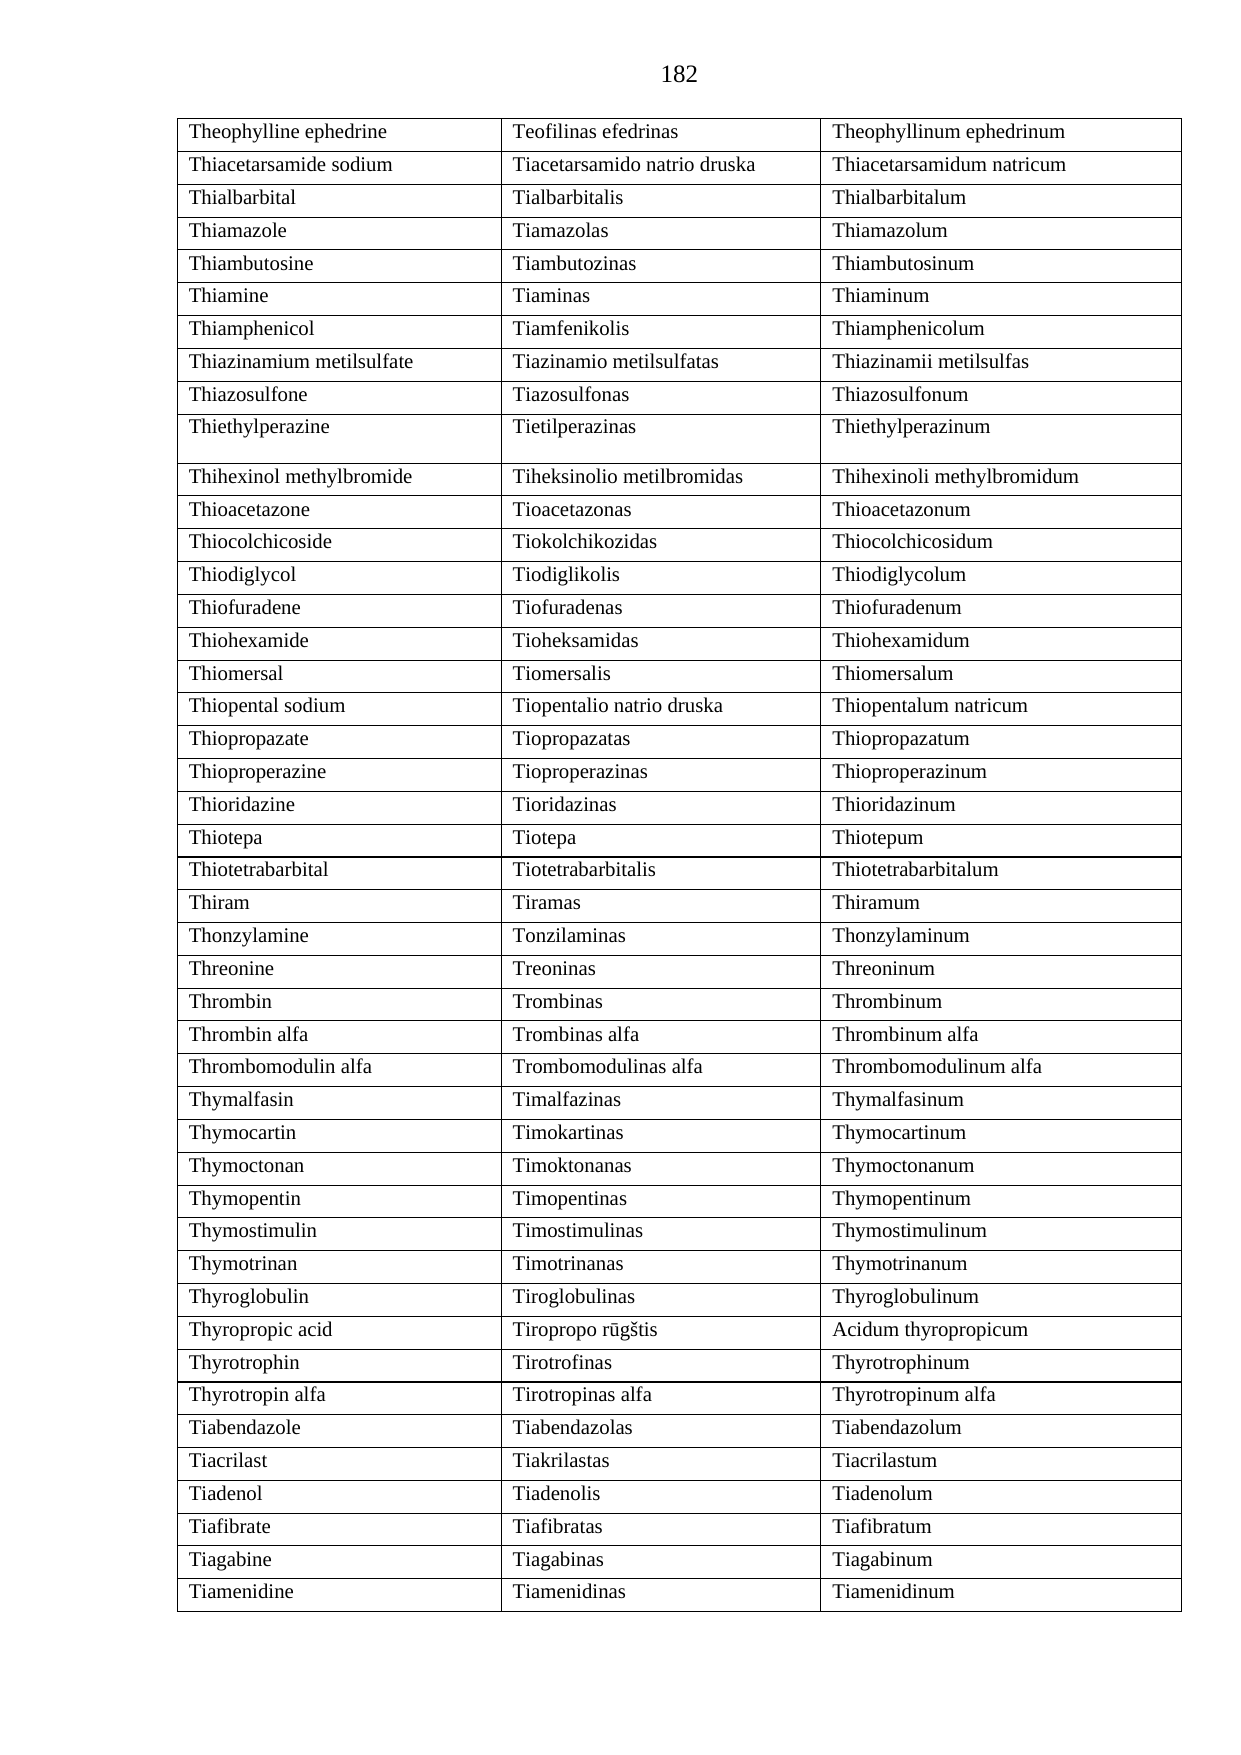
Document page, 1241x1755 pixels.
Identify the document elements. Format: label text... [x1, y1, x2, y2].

table_cell Thrombinum alfa [821, 1021, 1181, 1053]
table_cell Thiazosulfonum [821, 382, 1181, 413]
table_cell Thrombin [178, 989, 501, 1020]
table_cell Tiafibratas [502, 1514, 820, 1545]
table_cell Tioheksamidas [502, 628, 820, 659]
table_cell Thiotetrabarbitalum [821, 858, 1181, 889]
table_cell Tiofuradenas [502, 595, 820, 627]
table_cell Thiaminum [821, 283, 1181, 315]
table_cell Trombinas [502, 989, 820, 1020]
table_cell Thyropropic acid [178, 1317, 501, 1348]
table_cell Thiazinamii metilsulfas [821, 349, 1181, 381]
table_cell Thiamphenicol [178, 316, 501, 348]
table_cell Thyroglobulinum [821, 1284, 1181, 1316]
table_cell Thioridazinum [821, 792, 1181, 823]
table_cell Tirotrofinas [502, 1350, 820, 1381]
table_cell Tiotepa [502, 825, 820, 856]
table_cell Timotrinanas [502, 1251, 820, 1283]
table_cell Tiagabine [178, 1546, 501, 1578]
table_cell Theophylline ephedrine [178, 119, 501, 151]
table_cell Thiambutosine [178, 250, 501, 282]
table_cell Thioproperazinum [821, 759, 1181, 791]
table_cell Thioacetazone [178, 496, 501, 528]
table_cell Thiamphenicolum [821, 316, 1181, 348]
table_cell Thiomersalum [821, 661, 1181, 692]
table_cell Tioacetazonas [502, 496, 820, 528]
table_cell Tirotropinas alfa [502, 1383, 820, 1414]
table_cell Tiotetrabarbitalis [502, 858, 820, 889]
table_cell Thymocartinum [821, 1120, 1181, 1152]
table_cell Timalfazinas [502, 1087, 820, 1119]
table_cell Tiazinamio metilsulfatas [502, 349, 820, 381]
table_cell Thihexinoli methylbromidum [821, 464, 1181, 495]
table_cell Thiacetarsamide sodium [178, 152, 501, 184]
table_cell Tiropropo rūgštis [502, 1317, 820, 1348]
table_cell Tiamenidinum [821, 1579, 1181, 1611]
table_cell Thiopentalum natricum [821, 693, 1181, 725]
table_cell Thiohexamidum [821, 628, 1181, 659]
table_cell Theophyllinum ephedrinum [821, 119, 1181, 151]
table_cell Tiadenolum [821, 1481, 1181, 1513]
table_cell Thiofuradene [178, 595, 501, 627]
table_cell Tiacrilastum [821, 1448, 1181, 1480]
table_cell Thymoctonanum [821, 1153, 1181, 1184]
table_cell Thiofuradenum [821, 595, 1181, 627]
table_cell Thioridazine [178, 792, 501, 823]
table_cell Thioproperazine [178, 759, 501, 791]
table_cell Thrombin alfa [178, 1021, 501, 1053]
table_cell Thiopropazate [178, 726, 501, 758]
table_cell Thyrotropinum alfa [821, 1383, 1181, 1414]
table_cell Tiacetarsamido natrio druska [502, 152, 820, 184]
table_cell Tiagabinum [821, 1546, 1181, 1578]
table_cell Tiakrilastas [502, 1448, 820, 1480]
table_cell Thymotrinan [178, 1251, 501, 1283]
table_cell Thymostimulinum [821, 1218, 1181, 1250]
table_cell Tialbarbitalis [502, 185, 820, 217]
table_cell Thymoctonan [178, 1153, 501, 1184]
table_cell Tiamenidine [178, 1579, 501, 1611]
table_cell Teofilinas efedrinas [502, 119, 820, 151]
table_cell Trombinas alfa [502, 1021, 820, 1053]
table_cell Thiocolchicoside [178, 529, 501, 561]
table_cell Timopentinas [502, 1186, 820, 1217]
table_cell Timostimulinas [502, 1218, 820, 1250]
table_cell Tonzilaminas [502, 923, 820, 955]
table_cell Tiagabinas [502, 1546, 820, 1578]
table_cell Thiramum [821, 890, 1181, 922]
table_cell Thymocartin [178, 1120, 501, 1152]
table_cell Thyroglobulin [178, 1284, 501, 1316]
table_cell Thymalfasinum [821, 1087, 1181, 1119]
table_cell Thiohexamide [178, 628, 501, 659]
table_cell Thiodiglycolum [821, 562, 1181, 594]
table_cell Thonzylamine [178, 923, 501, 955]
table_cell Thialbarbitalum [821, 185, 1181, 217]
table_cell Thiamazole [178, 218, 501, 249]
table_cell Tiacrilast [178, 1448, 501, 1480]
table_cell Thonzylaminum [821, 923, 1181, 955]
table_cell Timoktonanas [502, 1153, 820, 1184]
table_cell Thiotepum [821, 825, 1181, 856]
table_cell Thiotetrabarbital [178, 858, 501, 889]
table_cell Tiheksinolio metilbromidas [502, 464, 820, 495]
table_cell Thyrotropin alfa [178, 1383, 501, 1414]
table_cell Tietilperazinas [502, 415, 820, 463]
table_cell Tiabendazolum [821, 1415, 1181, 1447]
table_cell Thrombinum [821, 989, 1181, 1020]
table_cell Thiram [178, 890, 501, 922]
table_cell Thiopropazatum [821, 726, 1181, 758]
table_cell Thiocolchicosidum [821, 529, 1181, 561]
table_cell Tiabendazolas [502, 1415, 820, 1447]
table_cell Tiambutozinas [502, 250, 820, 282]
table_cell Thyrotrophinum [821, 1350, 1181, 1381]
table_cell Tiadenol [178, 1481, 501, 1513]
table_cell Tiamfenikolis [502, 316, 820, 348]
table_cell Thymopentinum [821, 1186, 1181, 1217]
table_cell Tiabendazole [178, 1415, 501, 1447]
table_cell Thymotrinanum [821, 1251, 1181, 1283]
table_cell Tioridazinas [502, 792, 820, 823]
table_cell Thiacetarsamidum natricum [821, 152, 1181, 184]
table_cell Thiamine [178, 283, 501, 315]
table_cell Tiadenolis [502, 1481, 820, 1513]
table_cell Thymostimulin [178, 1218, 501, 1250]
table_cell Tiaminas [502, 283, 820, 315]
table_cell Tiafibratum [821, 1514, 1181, 1545]
table_cell Tiokolchikozidas [502, 529, 820, 561]
table_cell Thiomersal [178, 661, 501, 692]
table_cell Thrombomodulin alfa [178, 1054, 501, 1086]
table_cell Tiamazolas [502, 218, 820, 249]
table_cell Thioacetazonum [821, 496, 1181, 528]
table_cell Tiamenidinas [502, 1579, 820, 1611]
table_cell Tiafibrate [178, 1514, 501, 1545]
table_cell Threonine [178, 956, 501, 988]
table_cell Tioproperazinas [502, 759, 820, 791]
table_cell Treoninas [502, 956, 820, 988]
table_cell Thiazinamium metilsulfate [178, 349, 501, 381]
table_cell Tiroglobulinas [502, 1284, 820, 1316]
table_cell Thiamazolum [821, 218, 1181, 249]
table_cell Thialbarbital [178, 185, 501, 217]
table_cell Thiambutosinum [821, 250, 1181, 282]
table_cell Thyrotrophin [178, 1350, 501, 1381]
table_cell Acidum thyropropicum [821, 1317, 1181, 1348]
table_cell Thiodiglycol [178, 562, 501, 594]
table_cell Tiazosulfonas [502, 382, 820, 413]
table_cell Thymalfasin [178, 1087, 501, 1119]
table_cell Thiotepa [178, 825, 501, 856]
table_cell Timokartinas [502, 1120, 820, 1152]
table_cell Tiramas [502, 890, 820, 922]
table_cell Trombomodulinas alfa [502, 1054, 820, 1086]
table_cell Thiazosulfone [178, 382, 501, 413]
table_cell Tiopropazatas [502, 726, 820, 758]
table_cell Thihexinol methylbromide [178, 464, 501, 495]
table_cell Tiodiglikolis [502, 562, 820, 594]
table_cell Thiethylperazine [178, 415, 501, 463]
table_cell Thymopentin [178, 1186, 501, 1217]
table_cell Threoninum [821, 956, 1181, 988]
table_cell Thiethylperazinum [821, 415, 1181, 463]
table_cell Thrombomodulinum alfa [821, 1054, 1181, 1086]
table_cell Tiomersalis [502, 661, 820, 692]
table_cell Thiopental sodium [178, 693, 501, 725]
table_cell Tiopentalio natrio druska [502, 693, 820, 725]
